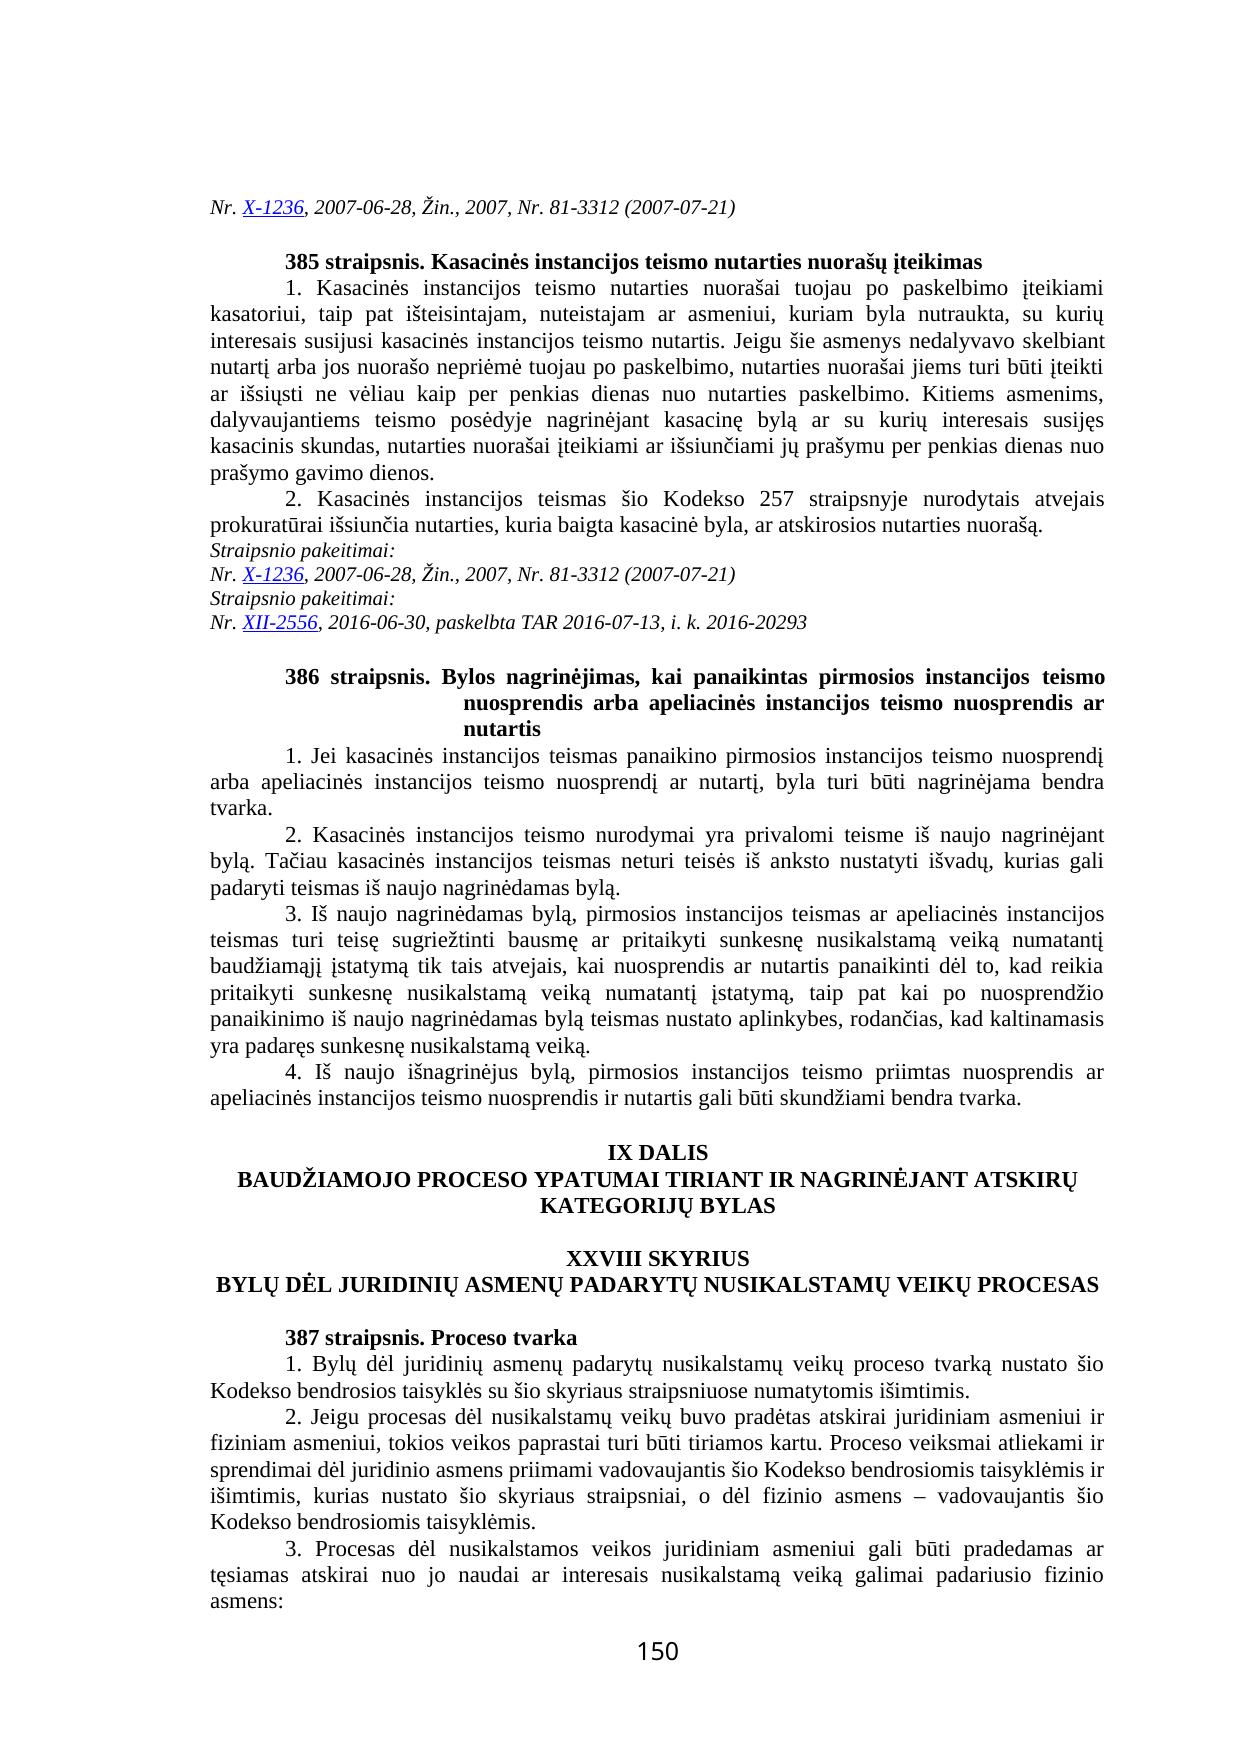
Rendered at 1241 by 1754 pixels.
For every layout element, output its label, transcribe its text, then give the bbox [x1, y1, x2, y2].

text XXVIII skyrius [210, 1245, 1106, 1271]
text Nr. XII-2556, 2016-06-30, paskelbta TAR 2016-07-13, i. k. 2016-20293 [210, 610, 1106, 634]
text 387 straipsnis. Proceso tvarka [210, 1324, 1106, 1350]
text Bylų dėl juridinių asmenų padarytų nusikalstamų veikų procesas [210, 1271, 1106, 1298]
text 2. Jeigu procesas dėl nusikalstamų veikų buvo pradėtas atskirai juridiniam asmeniui ir fiziniam asmeniui, tokios veikos paprastai turi būti tiriamos kartu. Proceso veiksmai atliekami ir sprendimai dėl juridinio asmens priimami vadovaujantis šio Kodekso bendrosiomis taisyklėmis ir išimtimis, kurias nustato šio skyriaus straipsniai, o dėl fizinio asmens – vadovaujantis šio Kodekso bendrosiomis taisyklėmis. [210, 1403, 1106, 1535]
text Nr. X-1236, 2007-06-28, Žin., 2007, Nr. 81-3312 (2007-07-21) [210, 195, 1106, 219]
text 386 straipsnis. Bylos nagrinėjimas, kai panaikintas pirmosios instancijos teismo nuosprendis arba apeliacinės instancijos teismo nuosprendis ar nutartis [285, 663, 1106, 742]
text 1. Jei kasacinės instancijos teismas panaikino pirmosios instancijos teismo nuosprendį arba apeliacinės instancijos teismo nuosprendį ar nutartį, byla turi būti nagrinėjama bendra tvarka. [210, 742, 1106, 821]
text 1. Kasacinės instancijos teismo nutarties nuorašai tuojau po paskelbimo įteikiami kasatoriui, taip pat išteisintajam, nuteistajam ar asmeniui, kuriam byla nutraukta, su kurių interesais susijusi kasacinės instancijos teismo nutartis. Jeigu šie asmenys nedalyvavo skelbiant nutartį arba jos nuorašo nepriėmė tuojau po paskelbimo, nutarties nuorašai jiems turi būti įteikti ar išsiųsti ne vėliau kaip per penkias dienas nuo nutarties paskelbimo. Kitiems asmenims, dalyvaujantiems teismo posėdyje nagrinėjant kasacinę bylą ar su kurių interesais susijęs kasacinis skundas, nutarties nuorašai įteikiami ar išsiunčiami jų prašymu per penkias dienas nuo prašymo gavimo dienos. [210, 274, 1106, 485]
text 4. Iš naujo išnagrinėjus bylą, pirmosios instancijos teismo priimtas nuosprendis ar apeliacinės instancijos teismo nuosprendis ir nutartis gali būti skundžiami bendra tvarka. [210, 1058, 1106, 1111]
text 1. Bylų dėl juridinių asmenų padarytų nusikalstamų veikų proceso tvarką nustato šio Kodekso bendrosios taisyklės su šio skyriaus straipsniuose numatytomis išimtimis. [210, 1350, 1106, 1403]
text 3. Procesas dėl nusikalstamos veikos juridiniam asmeniui gali būti pradedamas ar tęsiamas atskirai nuo jo naudai ar interesais nusikalstamą veiką galimai padariusio fizinio asmens: [210, 1535, 1106, 1614]
text 3. Iš naujo nagrinėdamas bylą, pirmosios instancijos teismas ar apeliacinės instancijos teismas turi teisę sugriežtinti bausmę ar pritaikyti sunkesnę nusikalstamą veiką numatantį baudžiamąjį įstatymą tik tais atvejais, kai nuosprendis ar nutartis panaikinti dėl to, kad reikia pritaikyti sunkesnę nusikalstamą veiką numatantį įstatymą, taip pat kai po nuosprendžio panaikinimo iš naujo nagrinėdamas bylą teismas nustato aplinkybes, rodančias, kad kaltinamasis yra padaręs sunkesnę nusikalstamą veiką. [210, 900, 1106, 1058]
text 385 straipsnis. Kasacinės instancijos teismo nutarties nuorašų įteikimas [210, 248, 1106, 274]
text Baudžiamojo proceso ypatumai tiriant ir nagrinėjant atskirų kategorijų bylas [210, 1166, 1106, 1218]
text Straipsnio pakeitimai: [210, 586, 1106, 610]
text Straipsnio pakeitimai: [210, 538, 1106, 562]
text Nr. X-1236, 2007-06-28, Žin., 2007, Nr. 81-3312 (2007-07-21) [210, 562, 1106, 586]
text 2. Kasacinės instancijos teismo nurodymai yra privalomi teisme iš naujo nagrinėjant bylą. Tačiau kasacinės instancijos teismas neturi teisės iš anksto nustatyti išvadų, kurias gali padaryti teismas iš naujo nagrinėdamas bylą. [210, 821, 1106, 900]
text IX dalis [210, 1139, 1106, 1166]
text 2. Kasacinės instancijos teismas šio Kodekso 257 straipsnyje nurodytais atvejais prokuratūrai išsiunčia nutarties, kuria baigta kasacinė byla, ar atskirosios nutarties nuorašą. [210, 485, 1106, 538]
